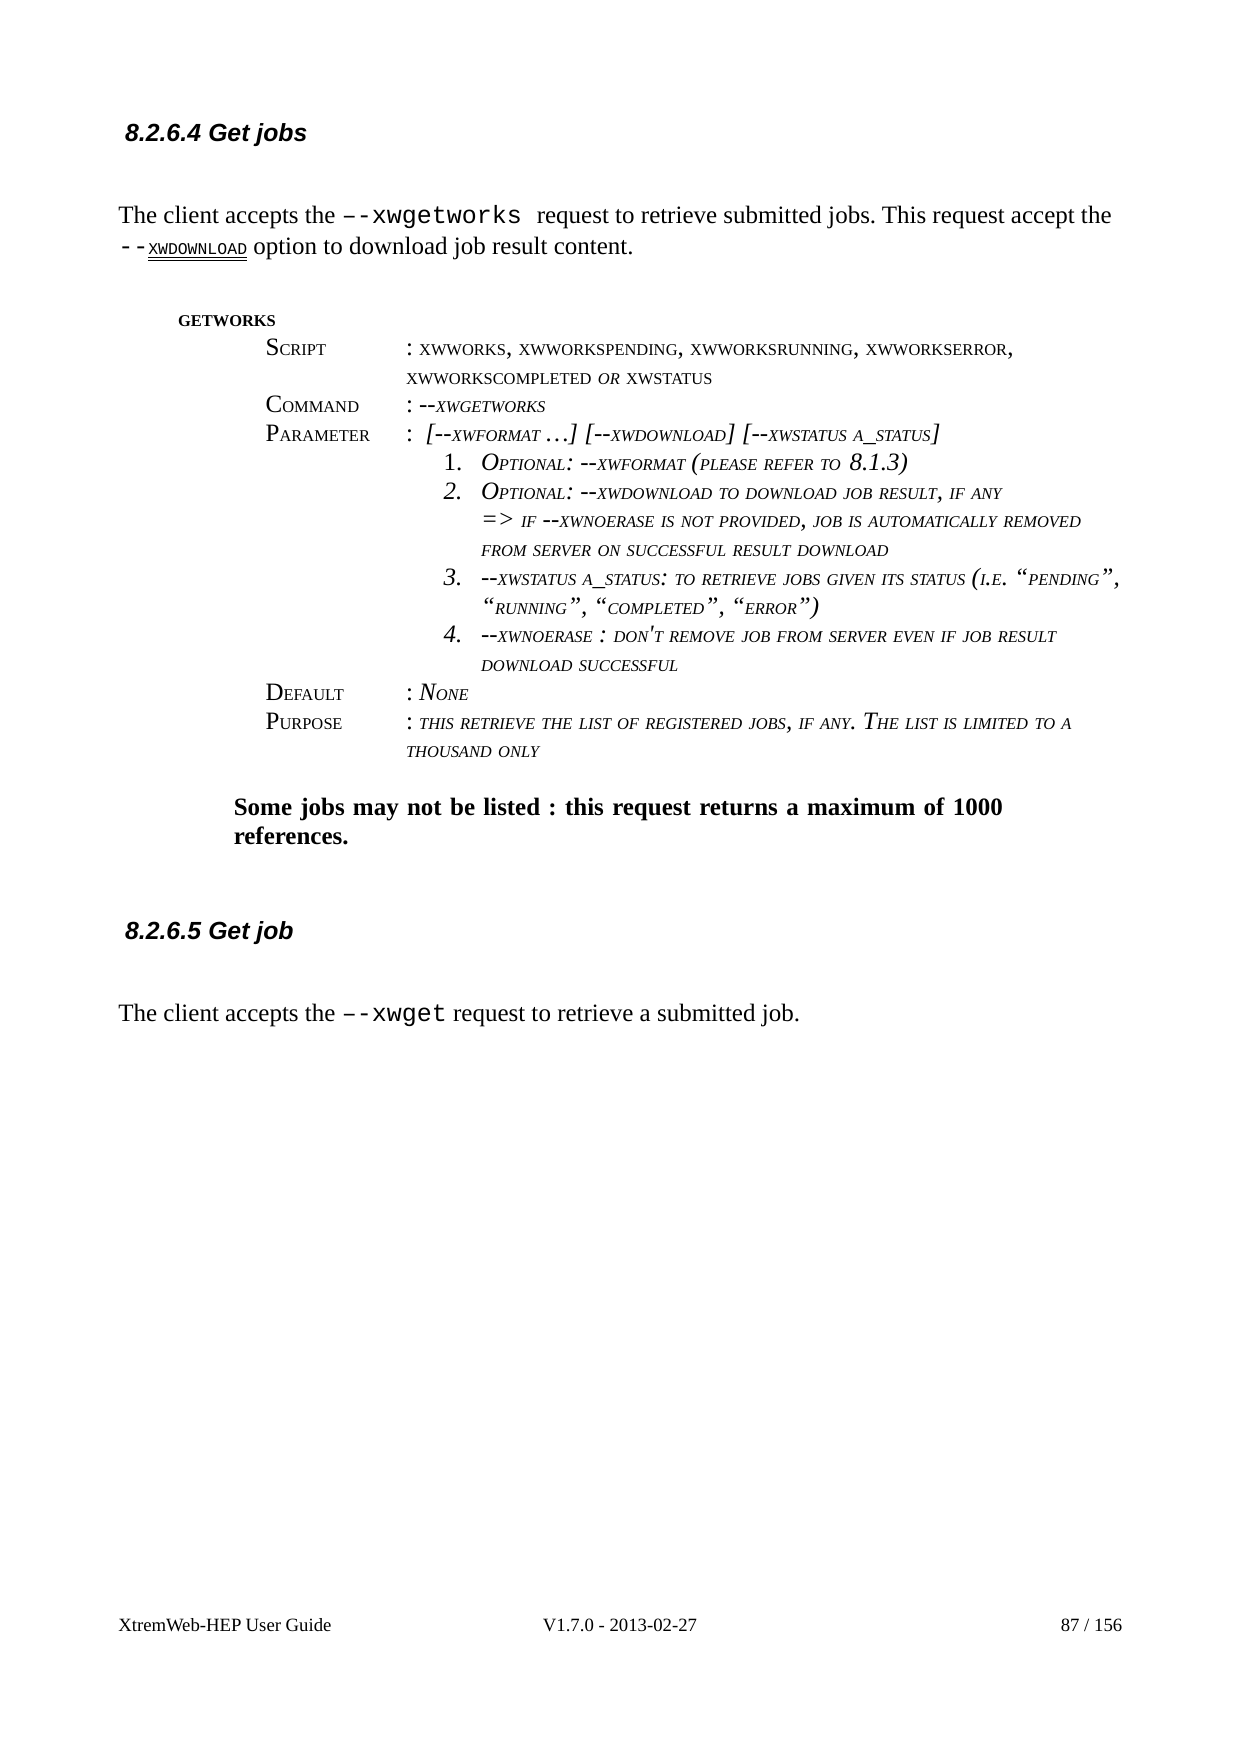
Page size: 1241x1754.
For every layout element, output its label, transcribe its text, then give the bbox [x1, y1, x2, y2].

list Optional: --xwformat (please refer to 8.1.3) [443, 447, 1122, 476]
text The client accepts the –-xwget request to retrieve a submitted job. [118, 998, 1122, 1029]
text Command : --xwgetworks [265, 389, 1122, 418]
text getworks [178, 303, 1122, 332]
list --xwnoerase : don't remove job from server even if job result download successful [443, 619, 1122, 677]
text Some jobs may not be listed : this request returns a maximum of 1000 references. [233, 792, 1004, 849]
list --xwstatus a_status: to retrieve jobs given its status (i.e. “pending”, “running”, “completed”, “error”) [443, 562, 1122, 619]
text Purpose : this retrieve the list of registered jobs, if any. The list is limited to a thousand only [265, 706, 1122, 763]
subtitle Get job [118, 916, 1122, 944]
text Script : xwworks, xwworkspending, xwworksrunning, xwworkserror, xwworkscompleted or xwstatus [265, 332, 1122, 389]
subtitle Get jobs [118, 118, 1122, 147]
text The client accepts the –-xwgetworks request to retrieve submitted jobs. This request accept the --xwdownload option to download job result content. [118, 200, 1122, 262]
text Default : None [265, 677, 1122, 706]
text Parameter : [--xwformat …] [--xwdownload] [--xwstatus a_status] [265, 418, 1122, 447]
list Optional: --xwdownload to download job result, if any => if --xwnoerase is not provided, job is automatically removed from server on successful result download [443, 476, 1122, 562]
